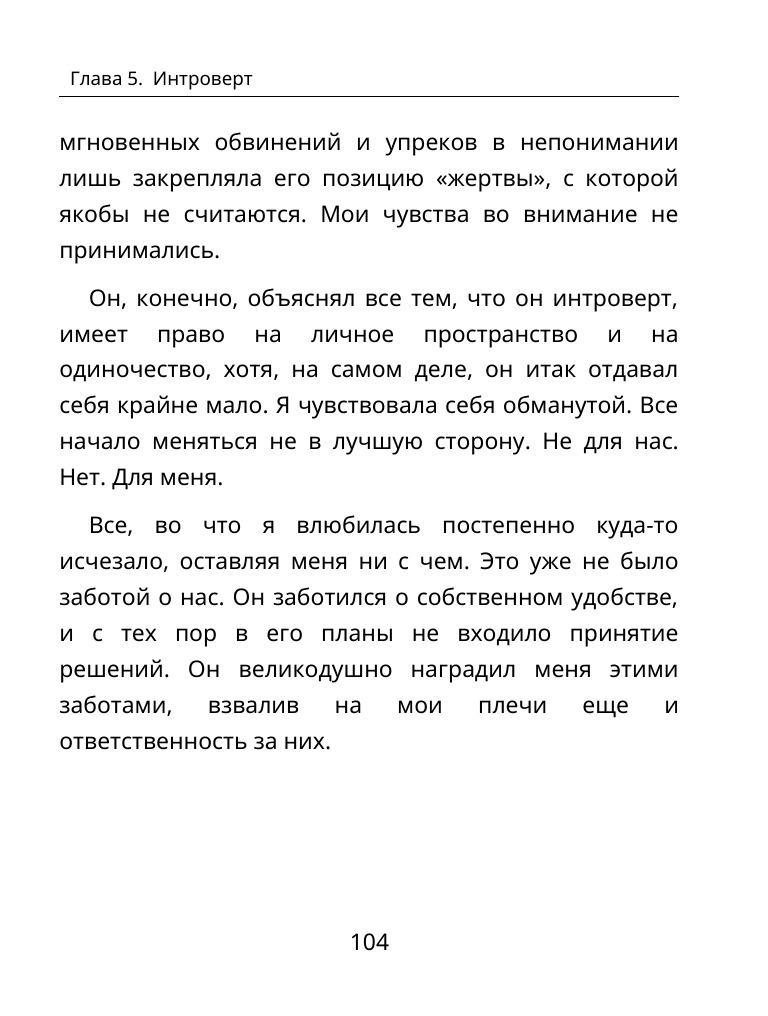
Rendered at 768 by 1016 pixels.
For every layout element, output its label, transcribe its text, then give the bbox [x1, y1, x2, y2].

text Все, во что я влюбилась постепенно куда-то исчезало, оставляя меня ни с чем. Это уже не было заботой о нас. Он заботился о собственном удобстве, и с тех пор в его планы не входило принятие решений. Он великодушно наградил меня этими заботами, взвалив на мои плечи еще и ответственность за них. [59, 509, 679, 756]
text Он, конечно, объяснял все тем, что он интроверт, имеет право на личное пространство и на одиночество, хотя, на самом деле, он итак отдавал себя крайне мало. Я чувствовала себя обманутой. Все начало меняться не в лучшую сторону. Не для нас. Нет. Для меня. [59, 282, 679, 492]
text мгновенных обвинений и упреков в непонимании лишь закрепляла его позицию «жертвы», с которой якобы не считаются. Мои чувства во внимание не принимались. [59, 126, 679, 265]
